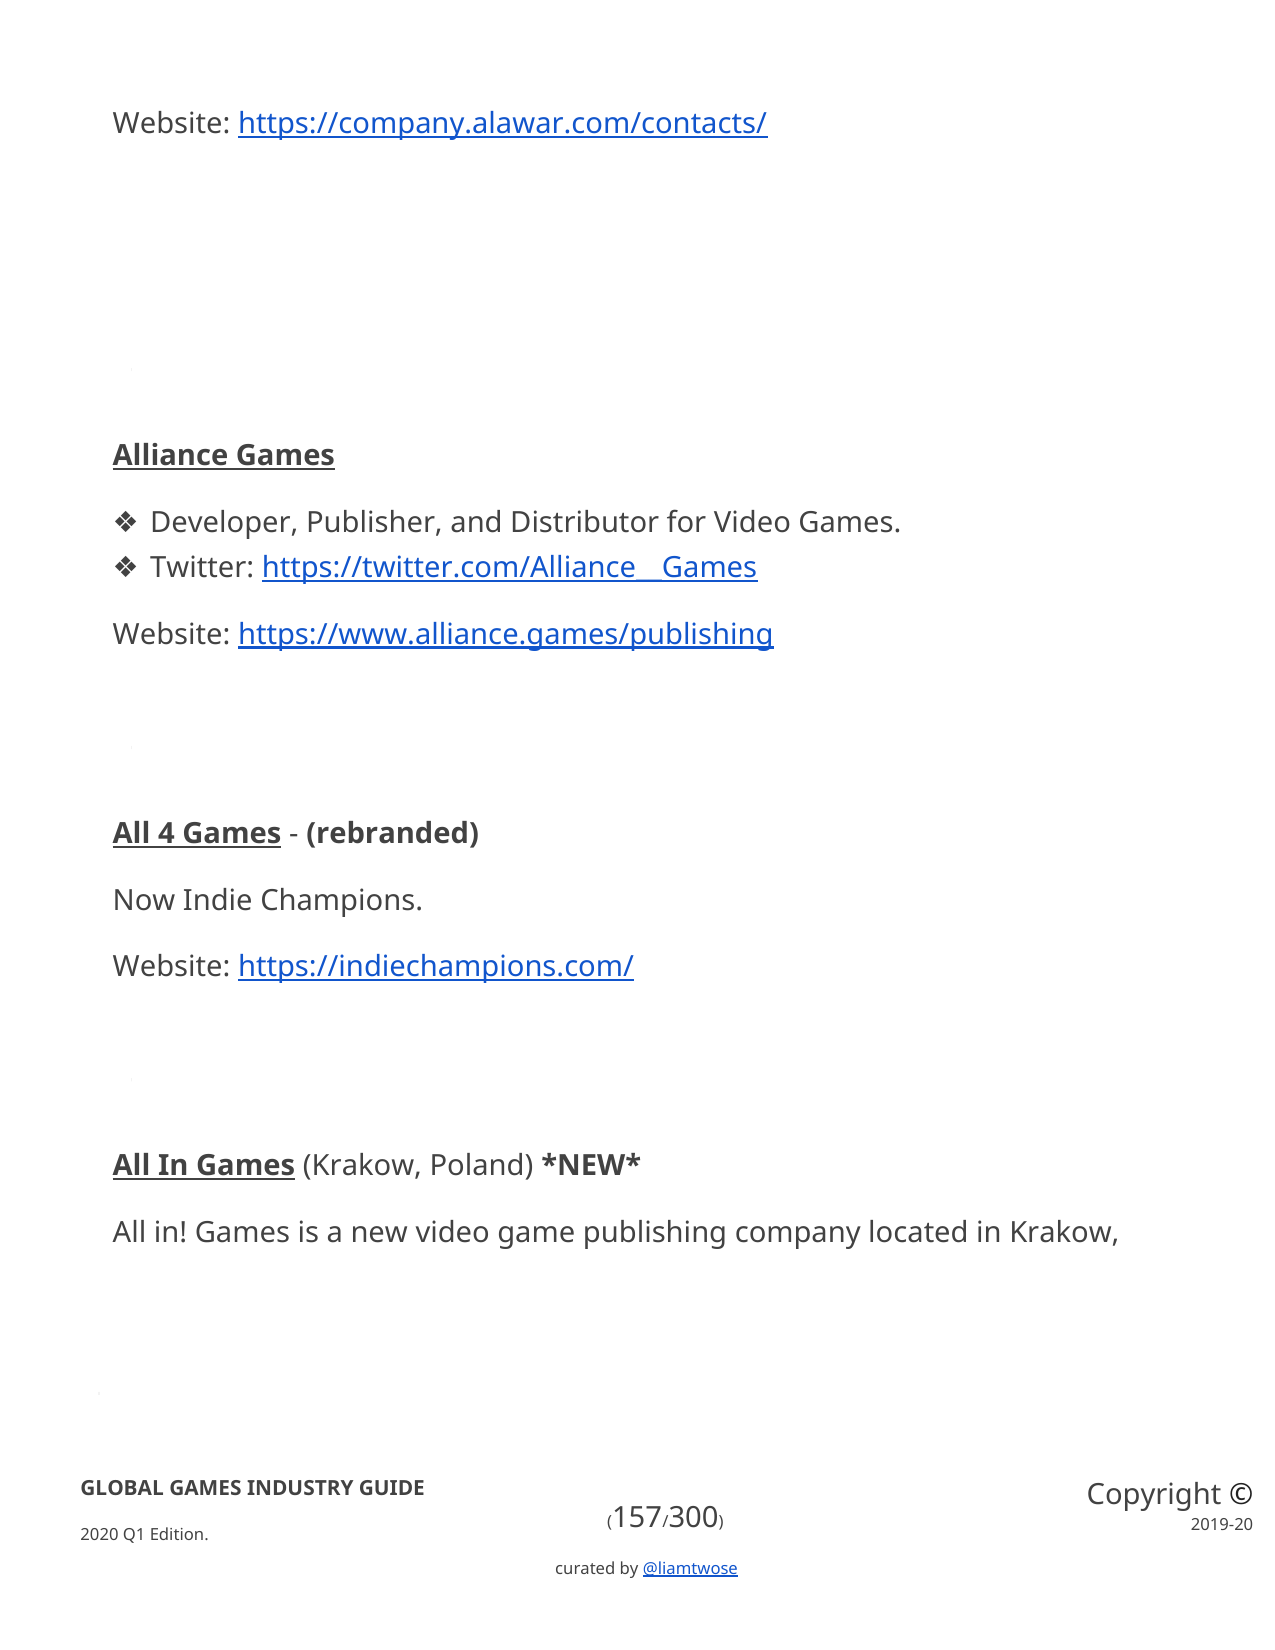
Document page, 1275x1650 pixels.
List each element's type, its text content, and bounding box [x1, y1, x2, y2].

list Developer, Publisher, and Distributor for Video Games. [112, 501, 1200, 541]
text All in! Games is a new video game publishing company located in Krakow, [112, 1211, 1200, 1251]
text Website: https://indiechampions.com/ [112, 945, 1200, 985]
text Website: https://company.alawar.com/contacts/ [112, 102, 1200, 142]
text All 4 Games - (rebranded) [112, 812, 1200, 852]
list Twitter: https://twitter.com/Alliance__Games [112, 547, 1200, 586]
text Website: https://www.alliance.games/publishing [112, 613, 1200, 653]
text Now Indie Champions. [112, 879, 1200, 918]
text Alliance Games [112, 434, 1200, 474]
text All In Games (Krakow, Poland) *NEW* [112, 1145, 1200, 1184]
